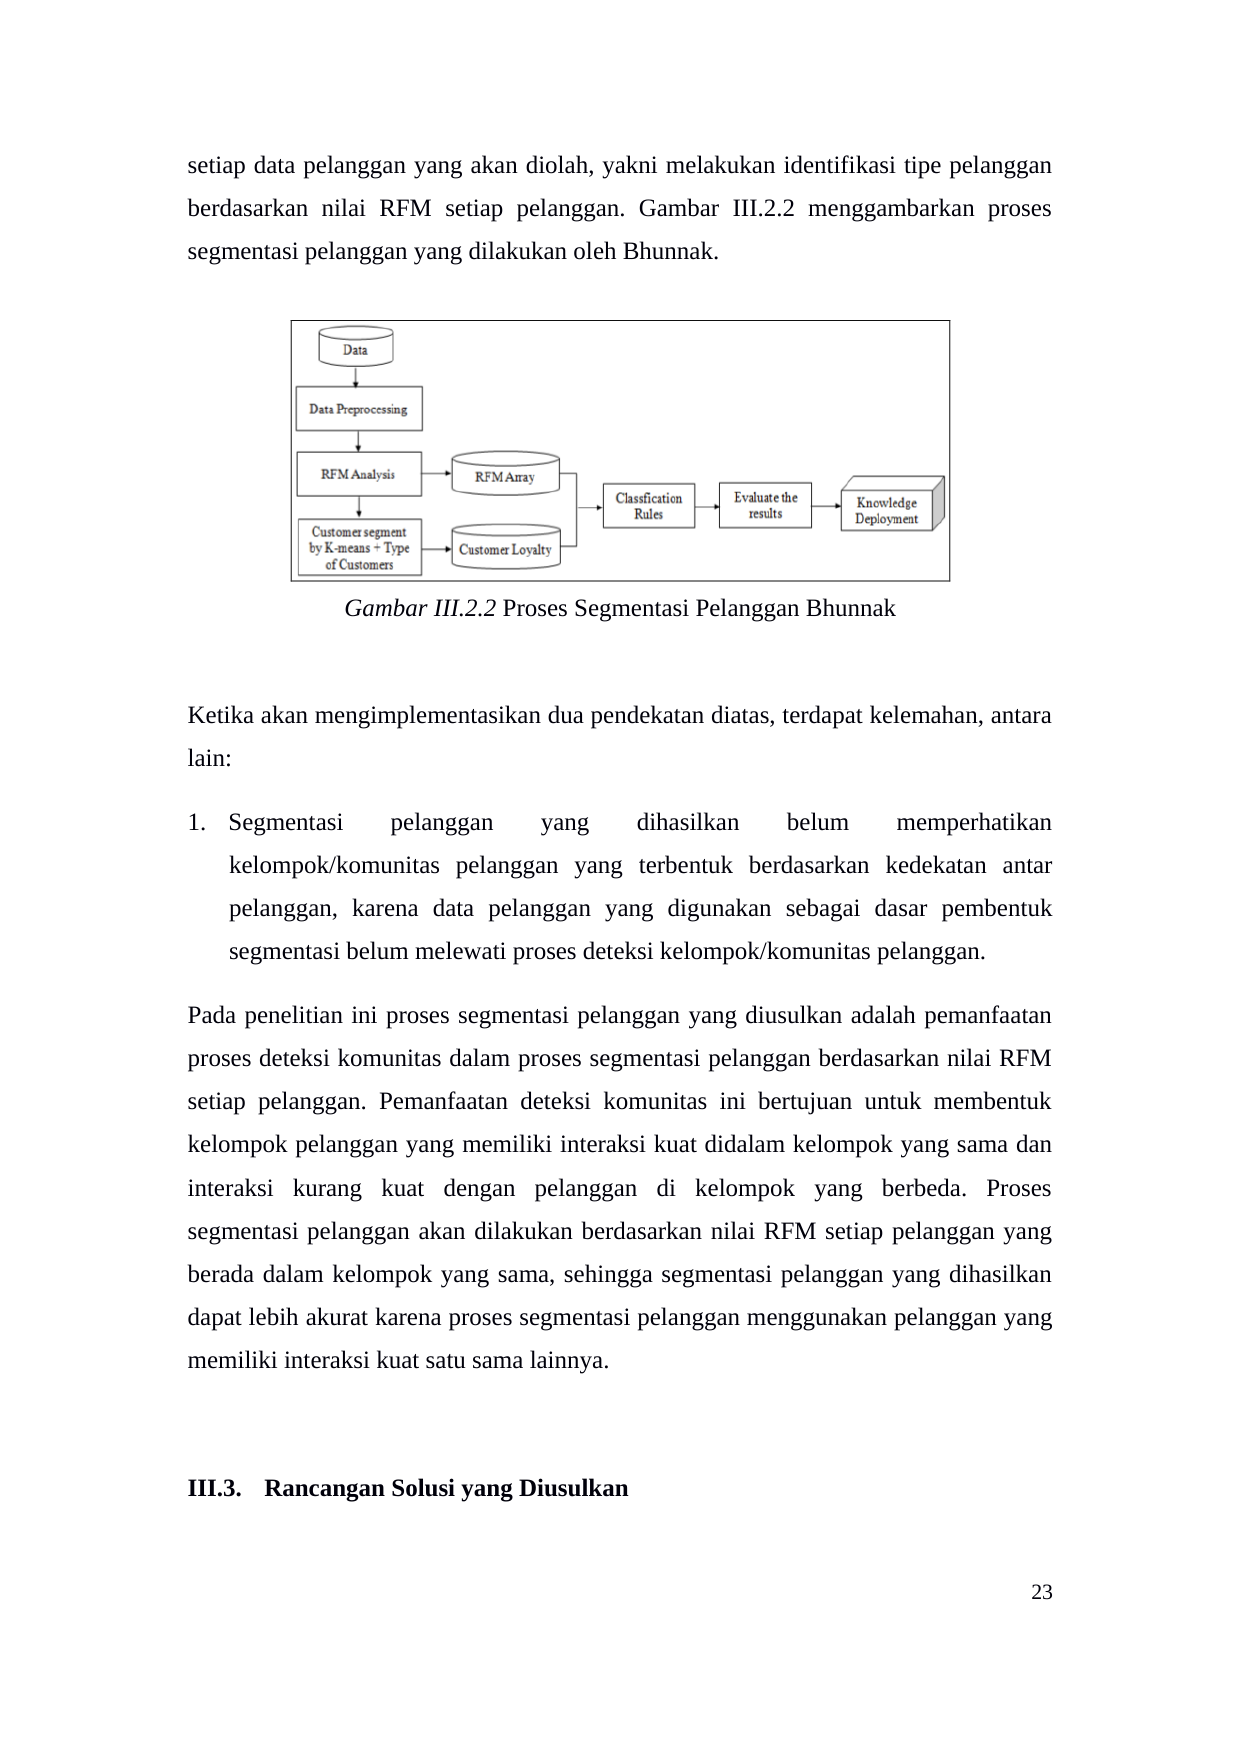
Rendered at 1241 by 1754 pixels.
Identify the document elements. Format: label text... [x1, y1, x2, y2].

text Gambar III.2.2 Proses Segmentasi Pelanggan Bhunnak [284, 589, 956, 621]
subtitle Rancangan Solusi yang Diusulkan [187, 1473, 1053, 1502]
picture [283, 312, 957, 589]
list Segmentasi pelanggan yang dihasilkan belum memperhatikan kelompok/komunitas pelanggan yang terbentuk berdasarkan kedekatan antar pelanggan, karena data pelanggan yang digunakan sebagai dasar pembentuk segmentasi belum melewati proses deteksi kelompok/komunitas pelanggan. [187, 807, 1053, 965]
text Ketika akan mengimplementasikan dua pendekatan diatas, terdapat kelemahan, antara lain: [187, 700, 1053, 772]
text setiap data pelanggan yang akan diolah, yakni melakukan identifikasi tipe pelanggan berdasarkan nilai RFM setiap pelanggan. Gambar III.2.2 menggambarkan proses segmentasi pelanggan yang dilakukan oleh Bhunnak. [187, 150, 1053, 265]
text Pada penelitian ini proses segmentasi pelanggan yang diusulkan adalah pemanfaatan proses deteksi komunitas dalam proses segmentasi pelanggan berdasarkan nilai RFM setiap pelanggan. Pemanfaatan deteksi komunitas ini bertujuan untuk membentuk kelompok pelanggan yang memiliki interaksi kuat didalam kelompok yang sama dan interaksi kurang kuat dengan pelanggan di kelompok yang berbeda. Proses segmentasi pelanggan akan dilakukan berdasarkan nilai RFM setiap pelanggan yang berada dalam kelompok yang sama, sehingga segmentasi pelanggan yang dihasilkan dapat lebih akurat karena proses segmentasi pelanggan menggunakan pelanggan yang memiliki interaksi kuat satu sama lainnya. [187, 1000, 1053, 1374]
